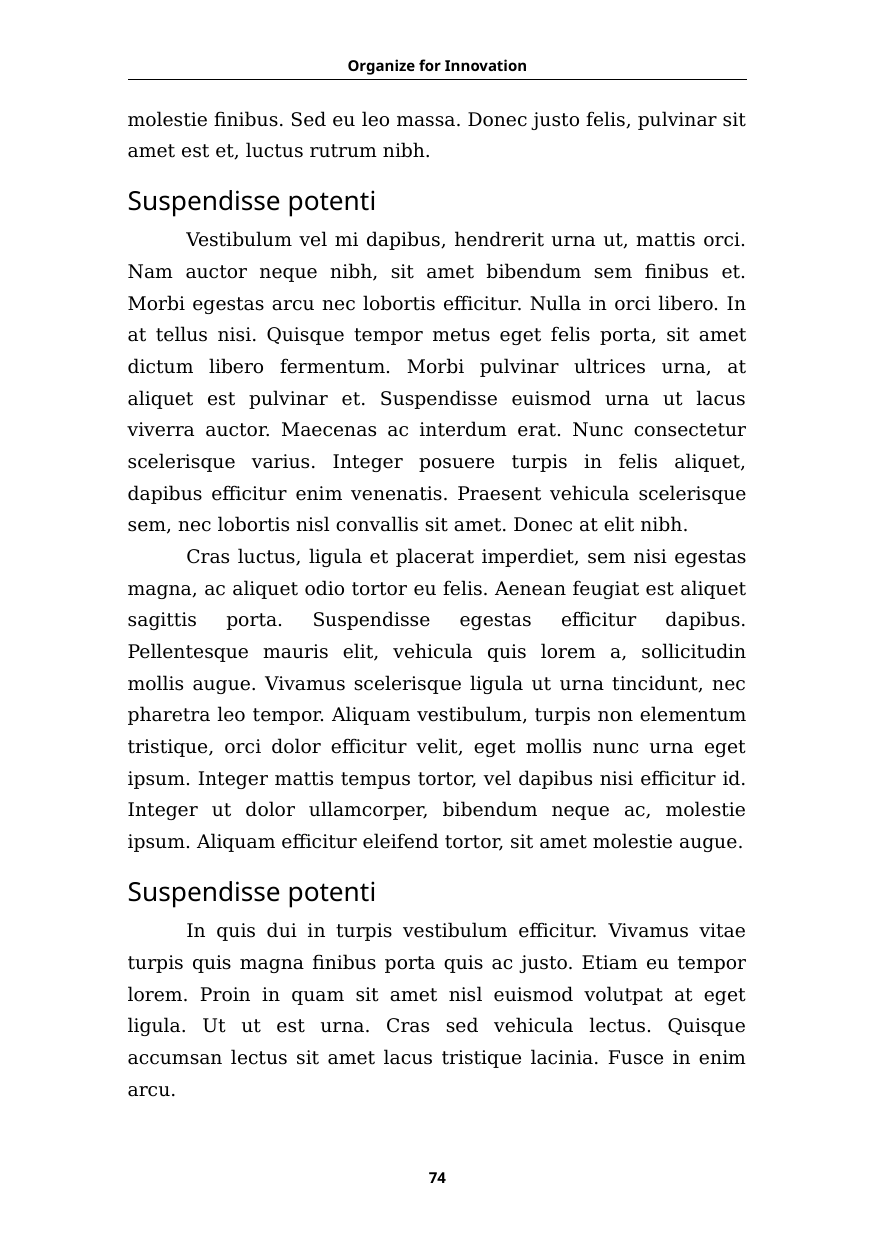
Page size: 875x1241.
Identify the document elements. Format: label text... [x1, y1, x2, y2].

text In quis dui in turpis vestibulum efficitur. Vivamus vitae turpis quis magna finibus porta quis ac justo. Etiam eu tempor lorem. Proin in quam sit amet nisl euismod volutpat at eget ligula. Ut ut est urna. Cras sed vehicula lectus. Quisque accumsan lectus sit amet lacus tristique lacinia. Fusce in enim arcu. [127, 920, 747, 1100]
text molestie finibus. Sed eu leo massa. Donec justo felis, pulvinar sit amet est et, luctus rutrum nibh. [127, 109, 747, 162]
subtitle Suspendisse potenti [127, 187, 747, 217]
subtitle Suspendisse potenti [127, 877, 747, 908]
text Cras luctus, ligula et placerat imperdiet, sem nisi egestas magna, ac aliquet odio tortor eu felis. Aenean feugiat est aliquet sagittis porta. Suspendisse egestas efficitur dapibus. Pellentesque mauris elit, vehicula quis lorem a, sollicitudin mollis augue. Vivamus scelerisque ligula ut urna tincidunt, nec pharetra leo tempor. Aliquam vestibulum, turpis non elementum tristique, orci dolor efficitur velit, eget mollis nunc urna eget ipsum. Integer mattis tempus tortor, vel dapibus nisi efficitur id. Integer ut dolor ullamcorper, bibendum neque ac, molestie ipsum. Aliquam efficitur eleifend tortor, sit amet molestie augue. [127, 546, 747, 853]
text Vestibulum vel mi dapibus, hendrerit urna ut, mattis orci. Nam auctor neque nibh, sit amet bibendum sem finibus et. Morbi egestas arcu nec lobortis efficitur. Nulla in orci libero. In at tellus nisi. Quisque tempor metus eget felis porta, sit amet dictum libero fermentum. Morbi pulvinar ultrices urna, at aliquet est pulvinar et. Suspendisse euismod urna ut lacus viverra auctor. Maecenas ac interdum erat. Nunc consectetur scelerisque varius. Integer posuere turpis in felis aliquet, dapibus efficitur enim venenatis. Praesent vehicula scelerisque sem, nec lobortis nisl convallis sit amet. Donec at elit nibh. [127, 229, 747, 536]
